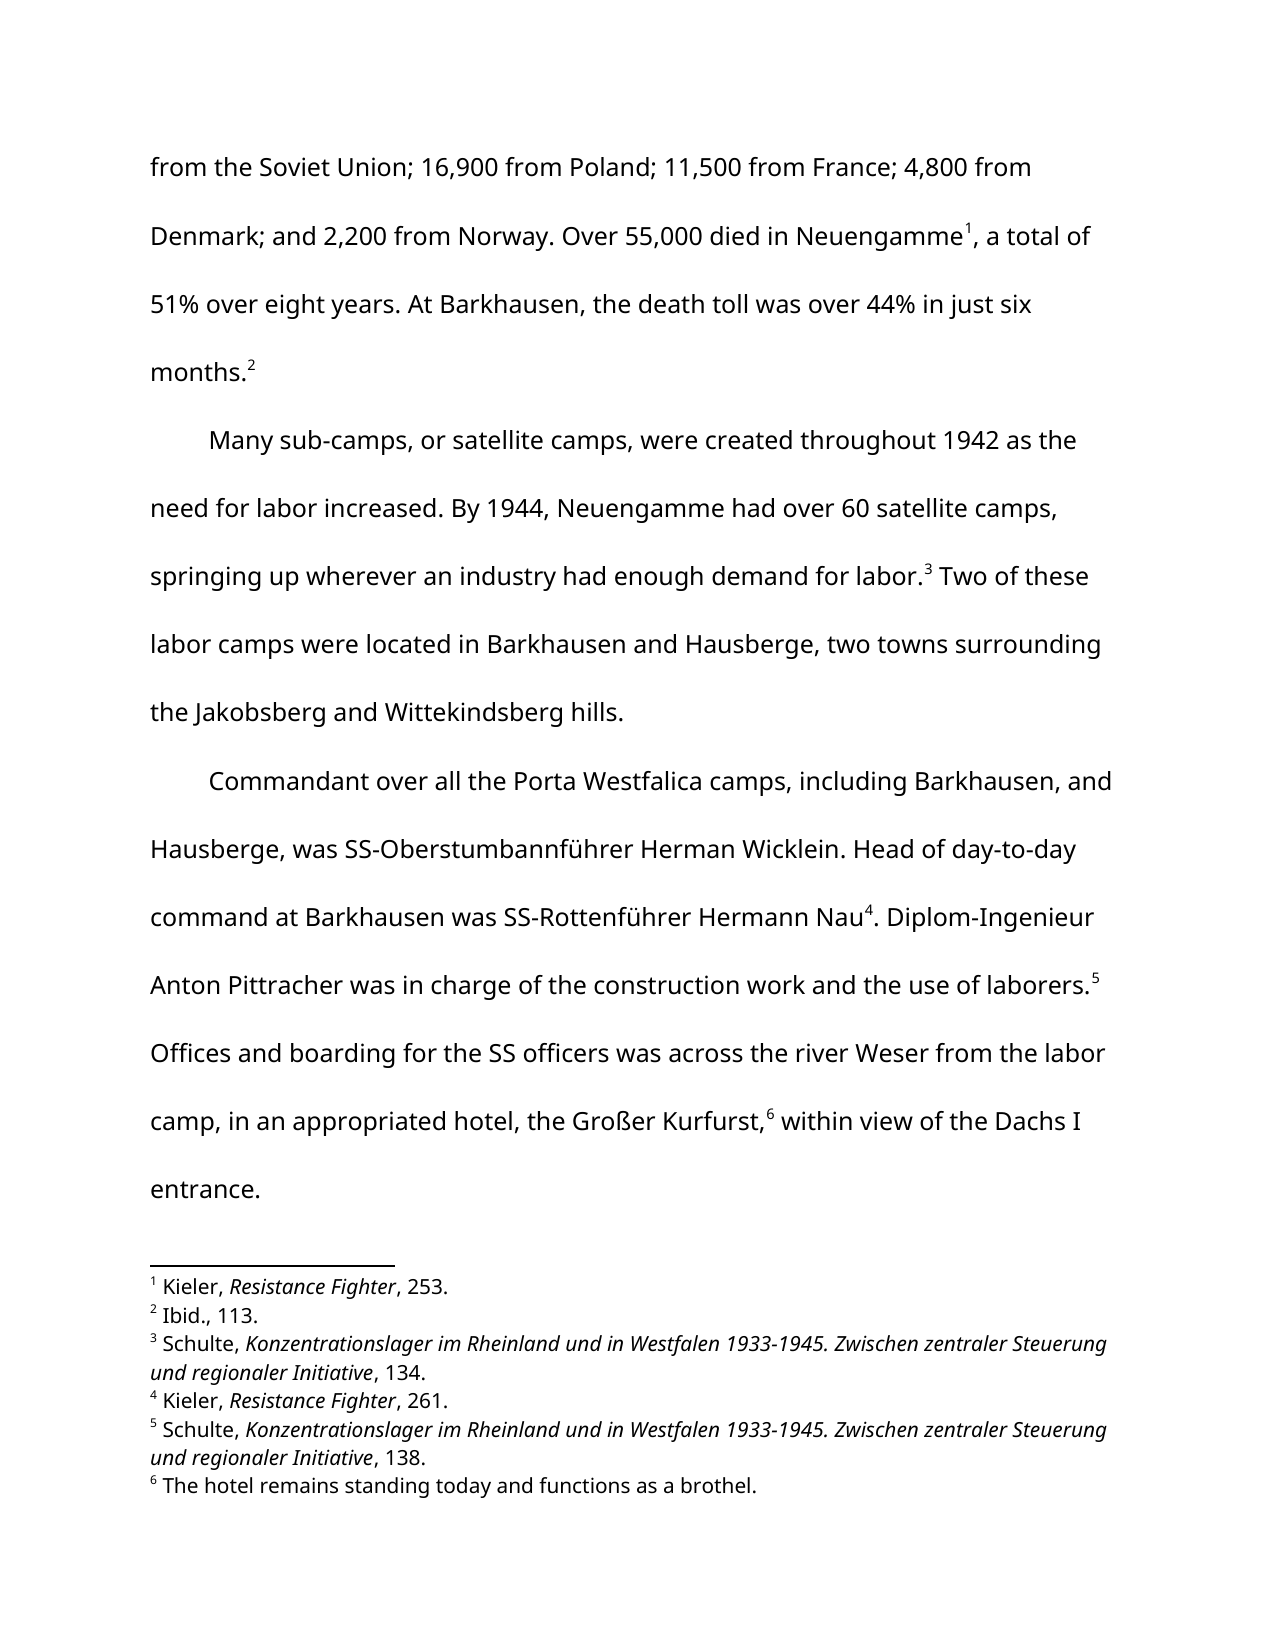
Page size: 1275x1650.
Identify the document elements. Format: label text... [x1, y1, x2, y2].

text Kieler, Resistance Fighter, 253. [150, 1272, 1125, 1301]
text from the Soviet Union; 16,900 from Poland; 11,500 from France; 4,800 from Denmark; and 2,200 from Norway. Over 55,000 died in Neuengamme, a total of 51% over eight years. At Barkhausen, the death toll was over 44% in just six months. [150, 150, 1125, 388]
text Kieler, Resistance Fighter, 261. [150, 1386, 1125, 1415]
text Commandant over all the Porta Westfalica camps, including Barkhausen, and Hausberge, was SS-Oberstumbannführer Herman Wicklein. Head of day-to-day command at Barkhausen was SS-Rottenführer Hermann Nau. Diplom-Ingenieur Anton Pittracher was in charge of the construction work and the use of laborers. Offices and boarding for the SS officers was across the river Weser from the labor camp, in an appropriated hotel, the Großer Kurfurst, within view of the Dachs I entrance. [150, 763, 1125, 1206]
text Schulte, Konzentrationslager im Rheinland und in Westfalen 1933-1945. Zwischen zentraler Steuerung und regionaler Initiative, 134. [150, 1329, 1125, 1386]
text Ibid., 113. [150, 1301, 1125, 1329]
text The hotel remains standing today and functions as a brothel. [150, 1472, 1125, 1500]
text Many sub-camps, or satellite camps, were created throughout 1942 as the need for labor increased. By 1944, Neuengamme had over 60 satellite camps, springing up wherever an industry had enough demand for labor. Two of these labor camps were located in Barkhausen and Hausberge, two towns surrounding the Jakobsberg and Wittekindsberg hills. [150, 422, 1125, 729]
text Schulte, Konzentrationslager im Rheinland und in Westfalen 1933-1945. Zwischen zentraler Steuerung und regionaler Initiative, 138. [150, 1415, 1125, 1472]
